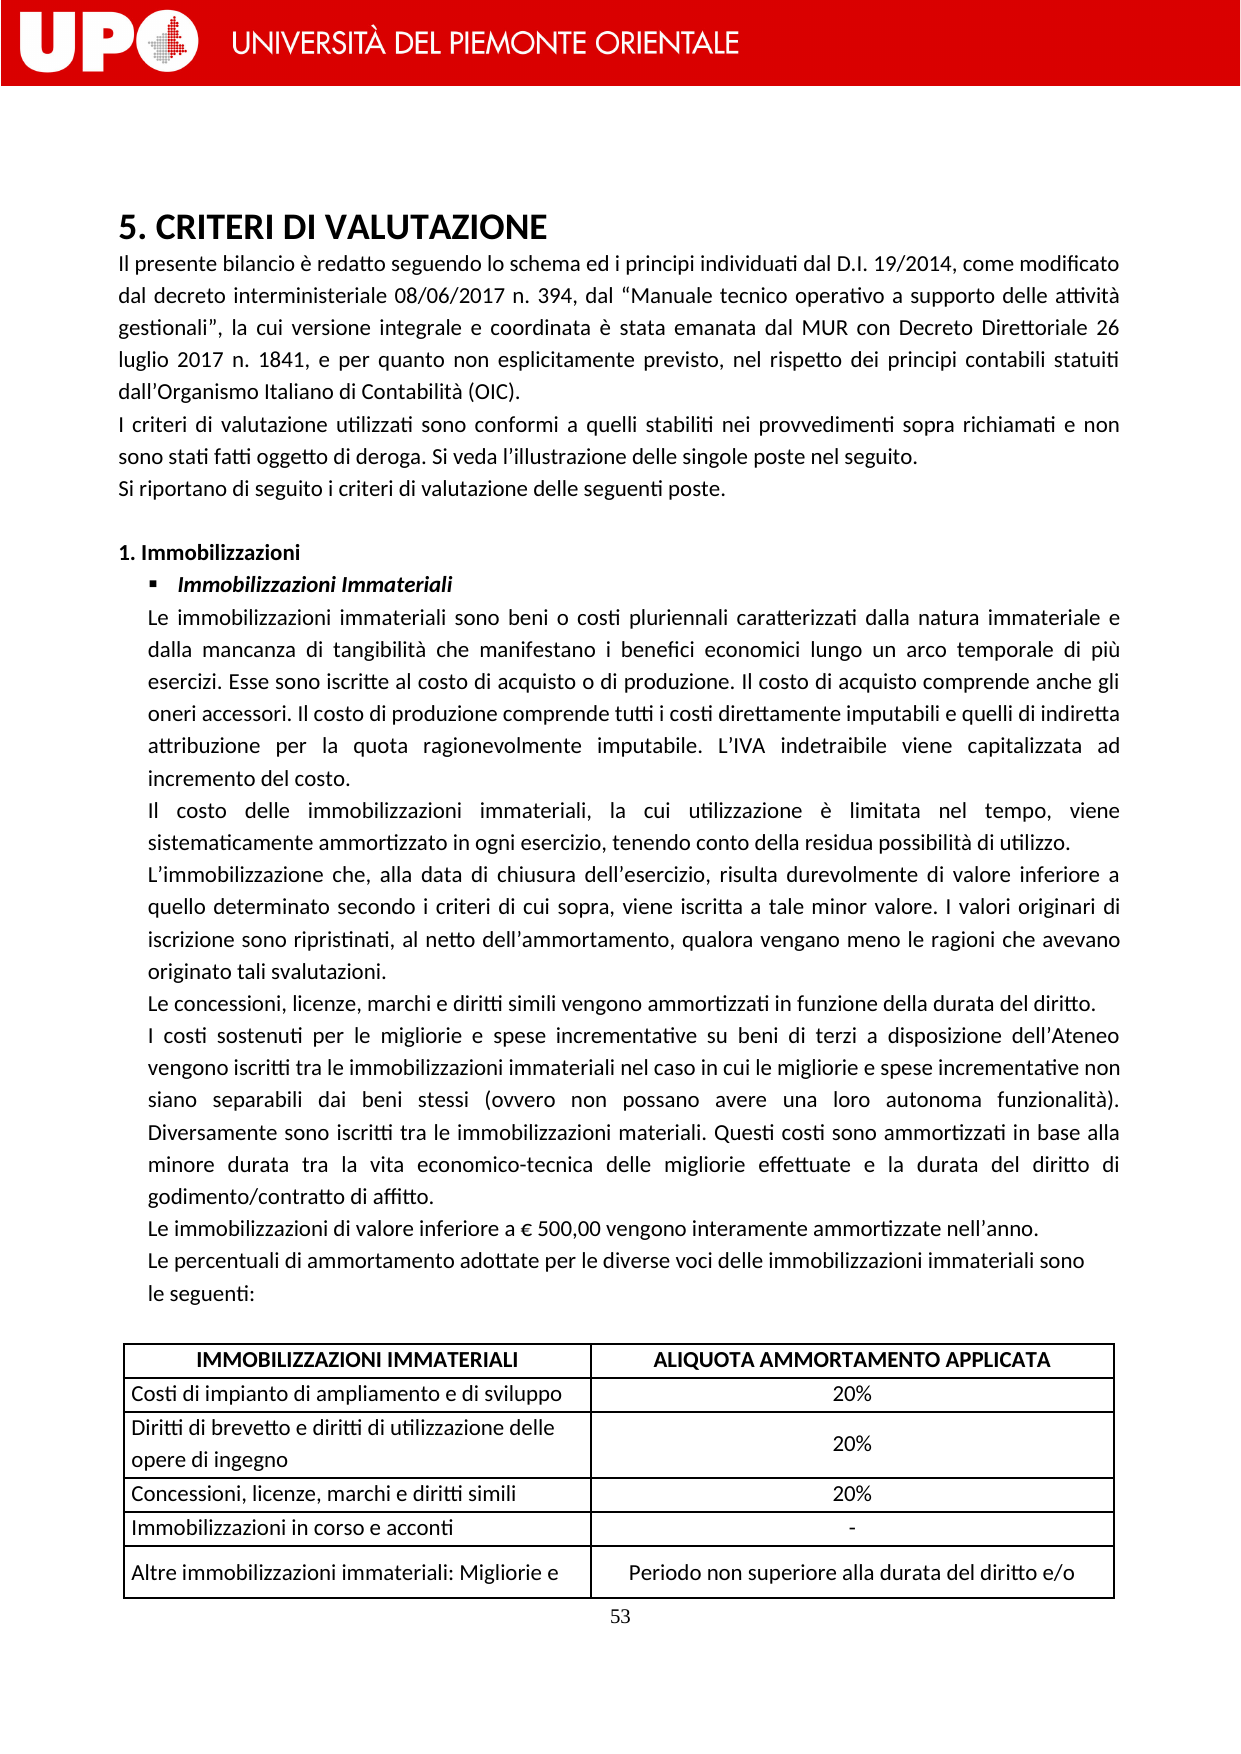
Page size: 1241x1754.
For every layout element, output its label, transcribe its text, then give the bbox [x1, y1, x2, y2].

text Le concessioni, licenze, marchi e diritti simili vengono ammortizzati in funzione della durata del diritto. [148, 989, 1122, 1017]
table_cell Immobilizzazioni in corso e acconti [125, 1513, 590, 1545]
table_cell Costi di impianto di ampliamento e di sviluppo [125, 1379, 590, 1411]
subtitle 5. CRITERI DI VALUTAZIONE [118, 203, 1122, 249]
list Immobilizzazioni Immateriali [148, 571, 1122, 599]
table_cell Altre immobilizzazioni immateriali: Migliorie e [125, 1547, 590, 1597]
text le seguenti: [148, 1279, 1122, 1307]
table_cell - [592, 1513, 1113, 1545]
table_header IMMOBILIZZAZIONI IMMATERIALI [125, 1345, 590, 1377]
text L’immobilizzazione che, alla data di chiusura dell’esercizio, risulta durevolmente di valore inferiore a quello determinato secondo i criteri di cui sopra, viene iscritta a tale minor valore. I valori originari di iscrizione sono ripristinati, al netto dell’ammortamento, qualora vengano meno le ragioni che avevano originato tali svalutazioni. [148, 860, 1122, 985]
table_cell 20% [592, 1379, 1113, 1411]
table_cell 20% [592, 1479, 1113, 1511]
text Le percentuali di ammortamento adottate per le diverse voci delle immobilizzazioni immateriali sono [148, 1247, 1122, 1274]
text Il presente bilancio è redatto seguendo lo schema ed i principi individuati dal D.I. 19/2014, come modificato dal decreto interministeriale 08/06/2017 n. 394, dal “Manuale tecnico operativo a supporto delle attività gestionali”, la cui versione integrale e coordinata è stata emanata dal MUR con Decreto Direttoriale 26 luglio 2017 n. 1841, e per quanto non esplicitamente previsto, nel rispetto dei principi contabili statuiti dall’Organismo Italiano di Contabilità (OIC). [118, 249, 1122, 406]
text Le immobilizzazioni di valore inferiore a € 500,00 vengono interamente ammortizzate nell’anno. [148, 1214, 1122, 1242]
text I criteri di valutazione utilizzati sono conformi a quelli stabiliti nei provvedimenti sopra richiamati e non sono stati fatti oggetto di deroga. Si veda l’illustrazione delle singole poste nel seguito. [118, 410, 1122, 470]
table_header ALIQUOTA AMMORTAMENTO APPLICATA [592, 1345, 1113, 1377]
text Le immobilizzazioni immateriali sono beni o costi pluriennali caratterizzati dalla natura immateriale e dalla mancanza di tangibilità che manifestano i benefici economici lungo un arco temporale di più esercizi. Esse sono iscritte al costo di acquisto o di produzione. Il costo di acquisto comprende anche gli oneri accessori. Il costo di produzione comprende tutti i costi direttamente imputabili e quelli di indiretta attribuzione per la quota ragionevolmente imputabile. L’IVA indetraibile viene capitalizzata ad incremento del costo. [148, 603, 1122, 792]
text I costi sostenuti per le migliorie e spese incrementative su beni di terzi a disposizione dell’Ateneo vengono iscritti tra le immobilizzazioni immateriali nel caso in cui le migliorie e spese incrementative non siano separabili dai beni stessi (ovvero non possano avere una loro autonoma funzionalità). Diversamente sono iscritti tra le immobilizzazioni materiali. Questi costi sono ammortizzati in base alla minore durata tra la vita economico-tecnica delle migliorie effettuate e la durata del diritto di godimento/contratto di affitto. [148, 1021, 1122, 1210]
text Si riportano di seguito i criteri di valutazione delle seguenti poste. [118, 474, 1122, 502]
table_cell 20% [592, 1413, 1113, 1477]
table_cell Concessioni, licenze, marchi e diritti simili [125, 1479, 590, 1511]
table_cell Periodo non superiore alla durata del diritto e/o [592, 1547, 1113, 1597]
text 1. Immobilizzazioni [118, 538, 1122, 566]
table_cell Diritti di brevetto e diritti di utilizzazione delle opere di ingegno [125, 1413, 590, 1477]
text Il costo delle immobilizzazioni immateriali, la cui utilizzazione è limitata nel tempo, viene sistematicamente ammortizzato in ogni esercizio, tenendo conto della residua possibilità di utilizzo. [148, 796, 1122, 856]
